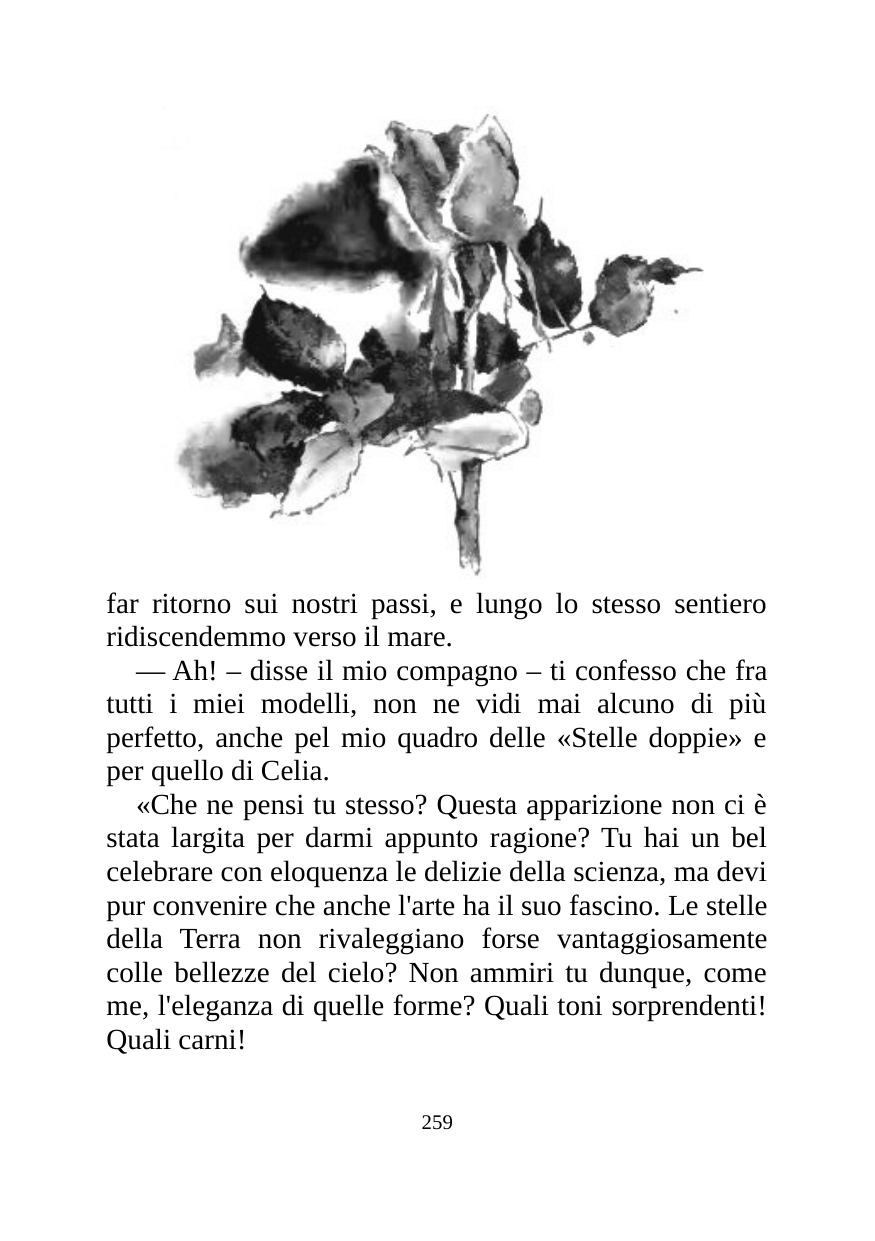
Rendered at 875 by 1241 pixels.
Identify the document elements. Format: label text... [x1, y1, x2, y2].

picture [162, 106, 712, 586]
text far ritorno sui nostri passi, e lungo lo stesso sentiero ridiscendemmo verso il mare. [106, 586, 768, 653]
text — Ah! – disse il mio compagno – ti confesso che fra tutti i miei modelli, non ne vidi mai alcuno di più perfetto, anche pel mio quadro delle «Stelle doppie» e per quello di Celia. [106, 653, 768, 787]
text «Che ne pensi tu stesso? Questa apparizione non ci è stata largita per darmi appunto ragione? Tu hai un bel celebrare con eloquenza le delizie della scienza, ma devi pur convenire che anche l'arte ha il suo fascino. Le stelle della Terra non rivaleggiano forse vantaggiosamente colle bellezze del cielo? Non ammiri tu dunque, come me, l'eleganza di quelle forme? Quali toni sorprendenti! Quali carni! [106, 787, 768, 1055]
